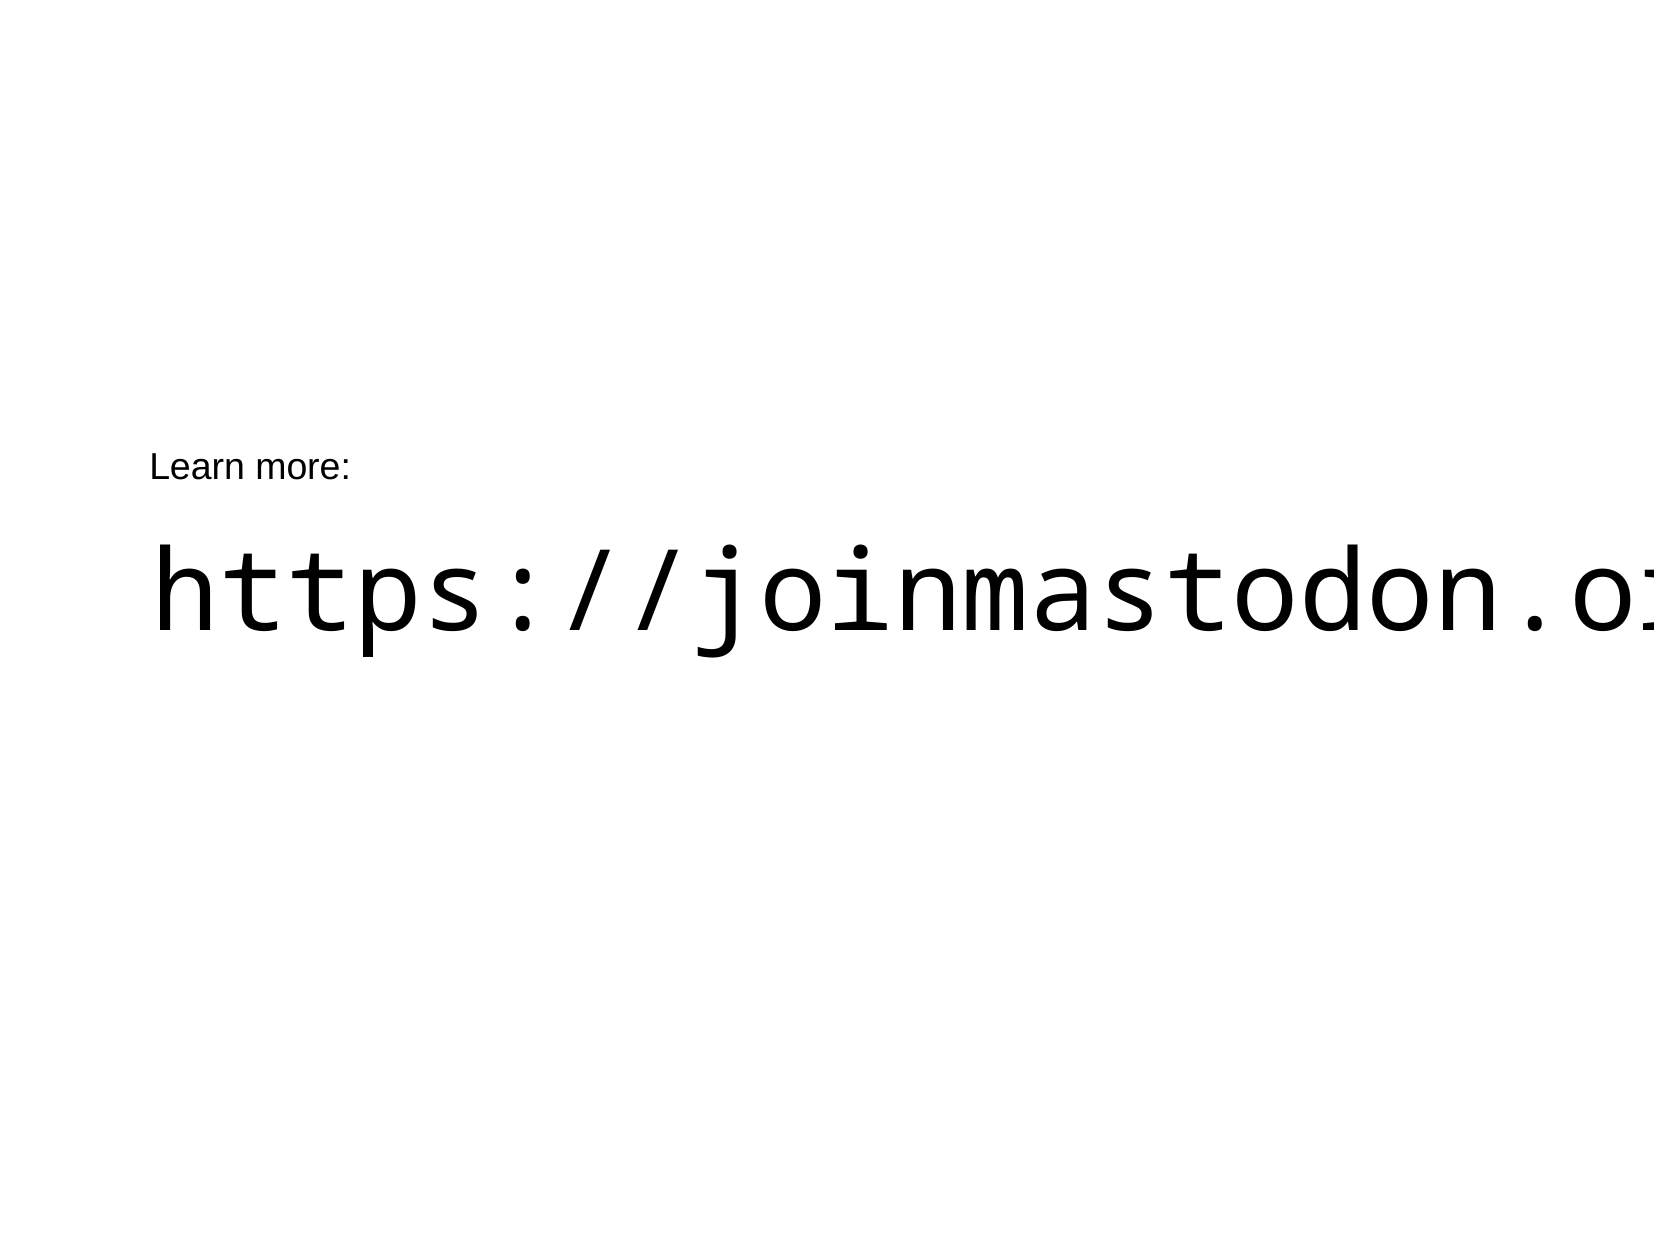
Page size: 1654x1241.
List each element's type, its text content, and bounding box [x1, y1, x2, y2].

text_box Learn more: [134, 438, 1231, 496]
text_box https://joinmastodon.org [136, 502, 1517, 631]
